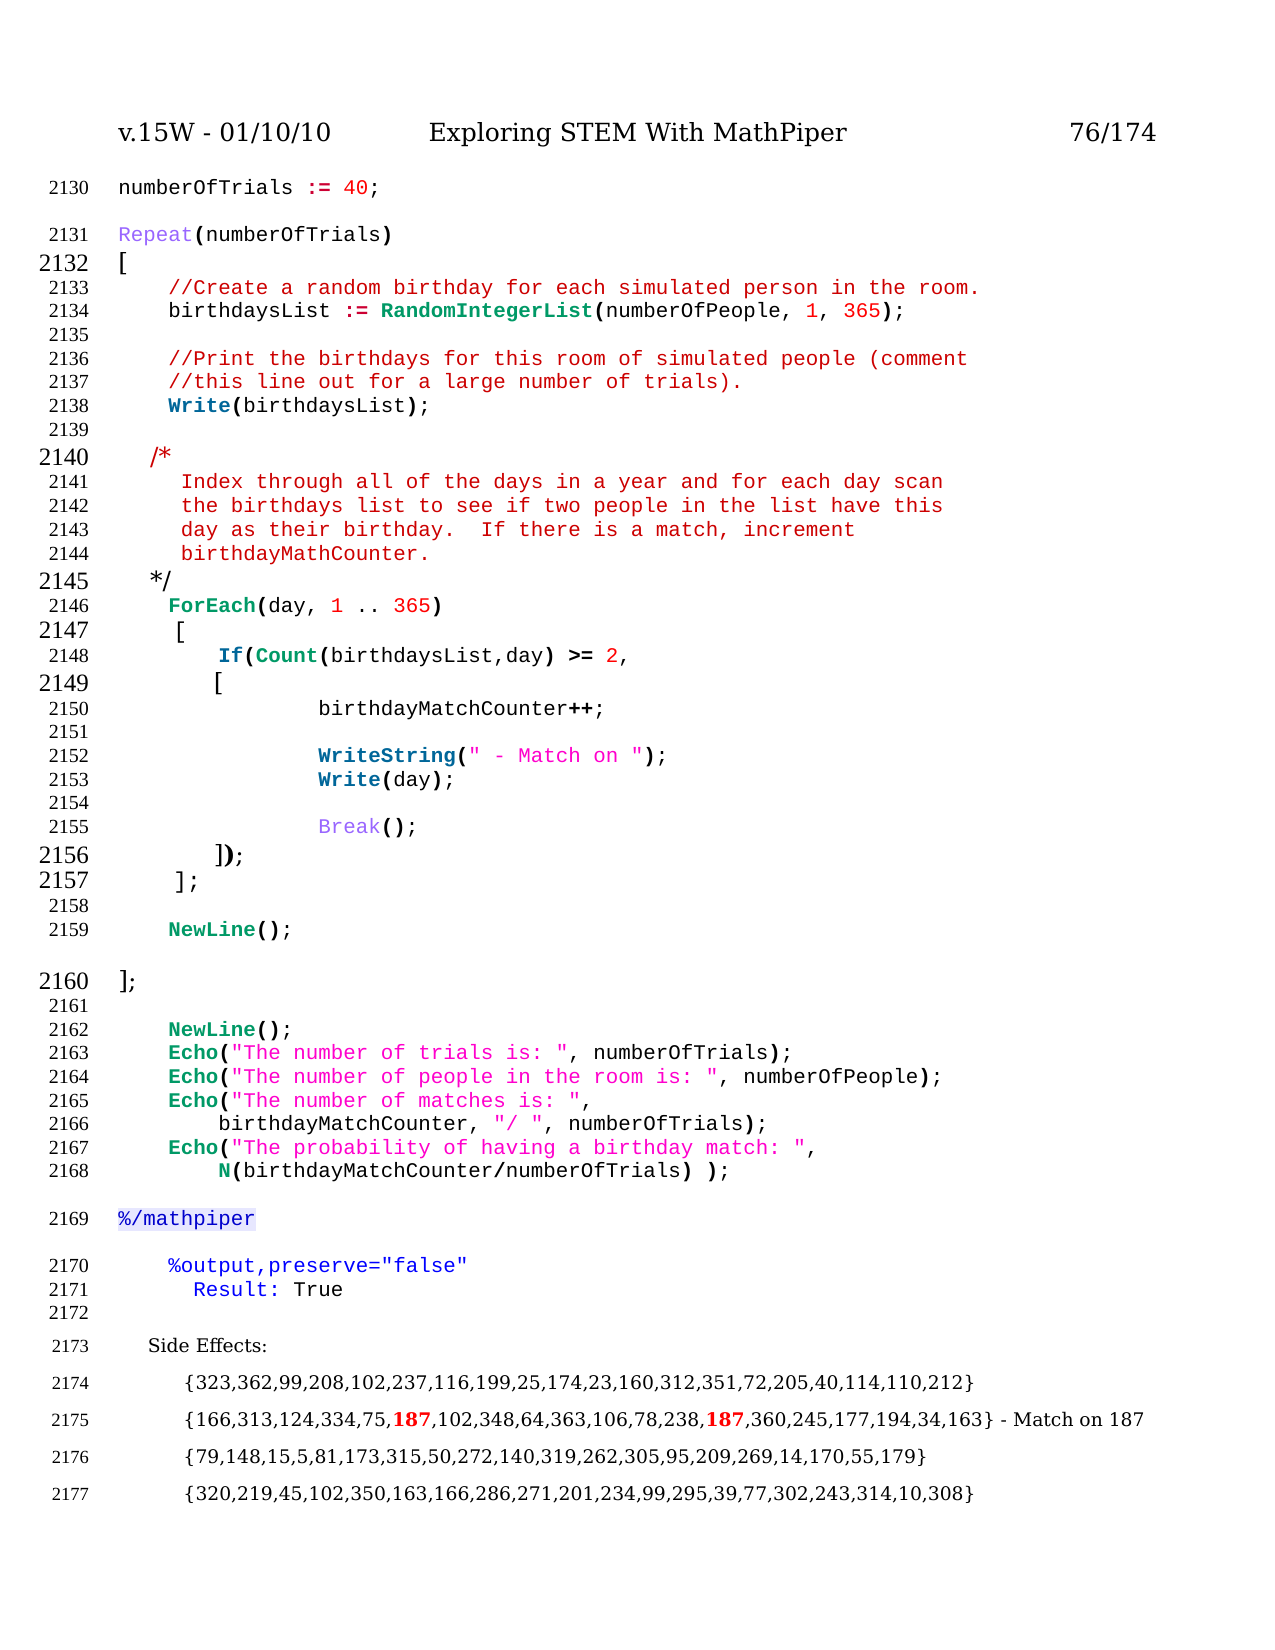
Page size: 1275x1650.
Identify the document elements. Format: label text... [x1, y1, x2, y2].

text [ [118, 619, 1157, 645]
text ]; [118, 966, 1157, 995]
text %output,preserve="false" [118, 1255, 1157, 1279]
text Echo("The probability of having a birthday match: ", [118, 1137, 1157, 1161]
text day as their birthday. If there is a match, increment [118, 519, 1157, 542]
text ]; [118, 869, 1157, 895]
text {323,362,99,208,102,237,116,199,25,174,23,160,312,351,72,205,40,114,110,212} [148, 1372, 1157, 1394]
text If(Count(birthdaysList,day) >= 2, [118, 645, 1157, 668]
text Echo("The number of people in the room is: ", numberOfPeople); [118, 1066, 1157, 1089]
text */ [118, 566, 1157, 595]
text {166,313,124,334,75,187,102,348,64,363,106,78,238,187,360,245,177,194,34,163} - Match on 187 [148, 1409, 1157, 1431]
text ]); [118, 839, 1157, 869]
text Index through all of the days in a year and for each day scan [118, 472, 1157, 495]
text //this line out for a large number of trials). [118, 371, 1157, 395]
text WriteString(" - Match on "); [118, 745, 1157, 769]
text the birthdays list to see if two people in the list have this [118, 495, 1157, 519]
text Echo("The number of trials is: ", numberOfTrials); [118, 1042, 1157, 1066]
text {79,148,15,5,81,173,315,50,272,140,319,262,305,95,209,269,14,170,55,179} [148, 1446, 1157, 1468]
text //Print the birthdays for this room of simulated people (comment [118, 348, 1157, 371]
text numberOfTrials := 40; [118, 177, 1157, 200]
text /* [118, 442, 1157, 472]
text {320,219,45,102,350,163,166,286,271,201,234,99,295,39,77,302,243,314,10,308} [148, 1483, 1157, 1504]
text NewLine(); [118, 918, 1157, 942]
text N(birthdayMatchCounter/numberOfTrials) ); [118, 1161, 1157, 1184]
text ForEach(day, 1 .. 365) [118, 595, 1157, 619]
text birthdayMatchCounter++; [118, 698, 1157, 721]
text NewLine(); [118, 1019, 1157, 1042]
text Repeat(numberOfTrials) [118, 224, 1157, 248]
text %/mathpiper [118, 1208, 1157, 1231]
text [ [118, 668, 1157, 698]
text Break(); [118, 816, 1157, 839]
text Side Effects: [148, 1335, 1157, 1357]
text [ [118, 248, 1157, 277]
text //Create a random birthday for each simulated person in the room. [118, 277, 1157, 301]
text birthdayMathCounter. [118, 542, 1157, 566]
text birthdaysList := RandomIntegerList(numberOfPeople, 1, 365); [118, 301, 1157, 324]
text Write(birthdaysList); [118, 395, 1157, 419]
text Result: True [118, 1279, 1157, 1302]
text Write(day); [118, 769, 1157, 792]
text Echo("The number of matches is: ", [118, 1089, 1157, 1113]
text birthdayMatchCounter, "/ ", numberOfTrials); [118, 1113, 1157, 1137]
